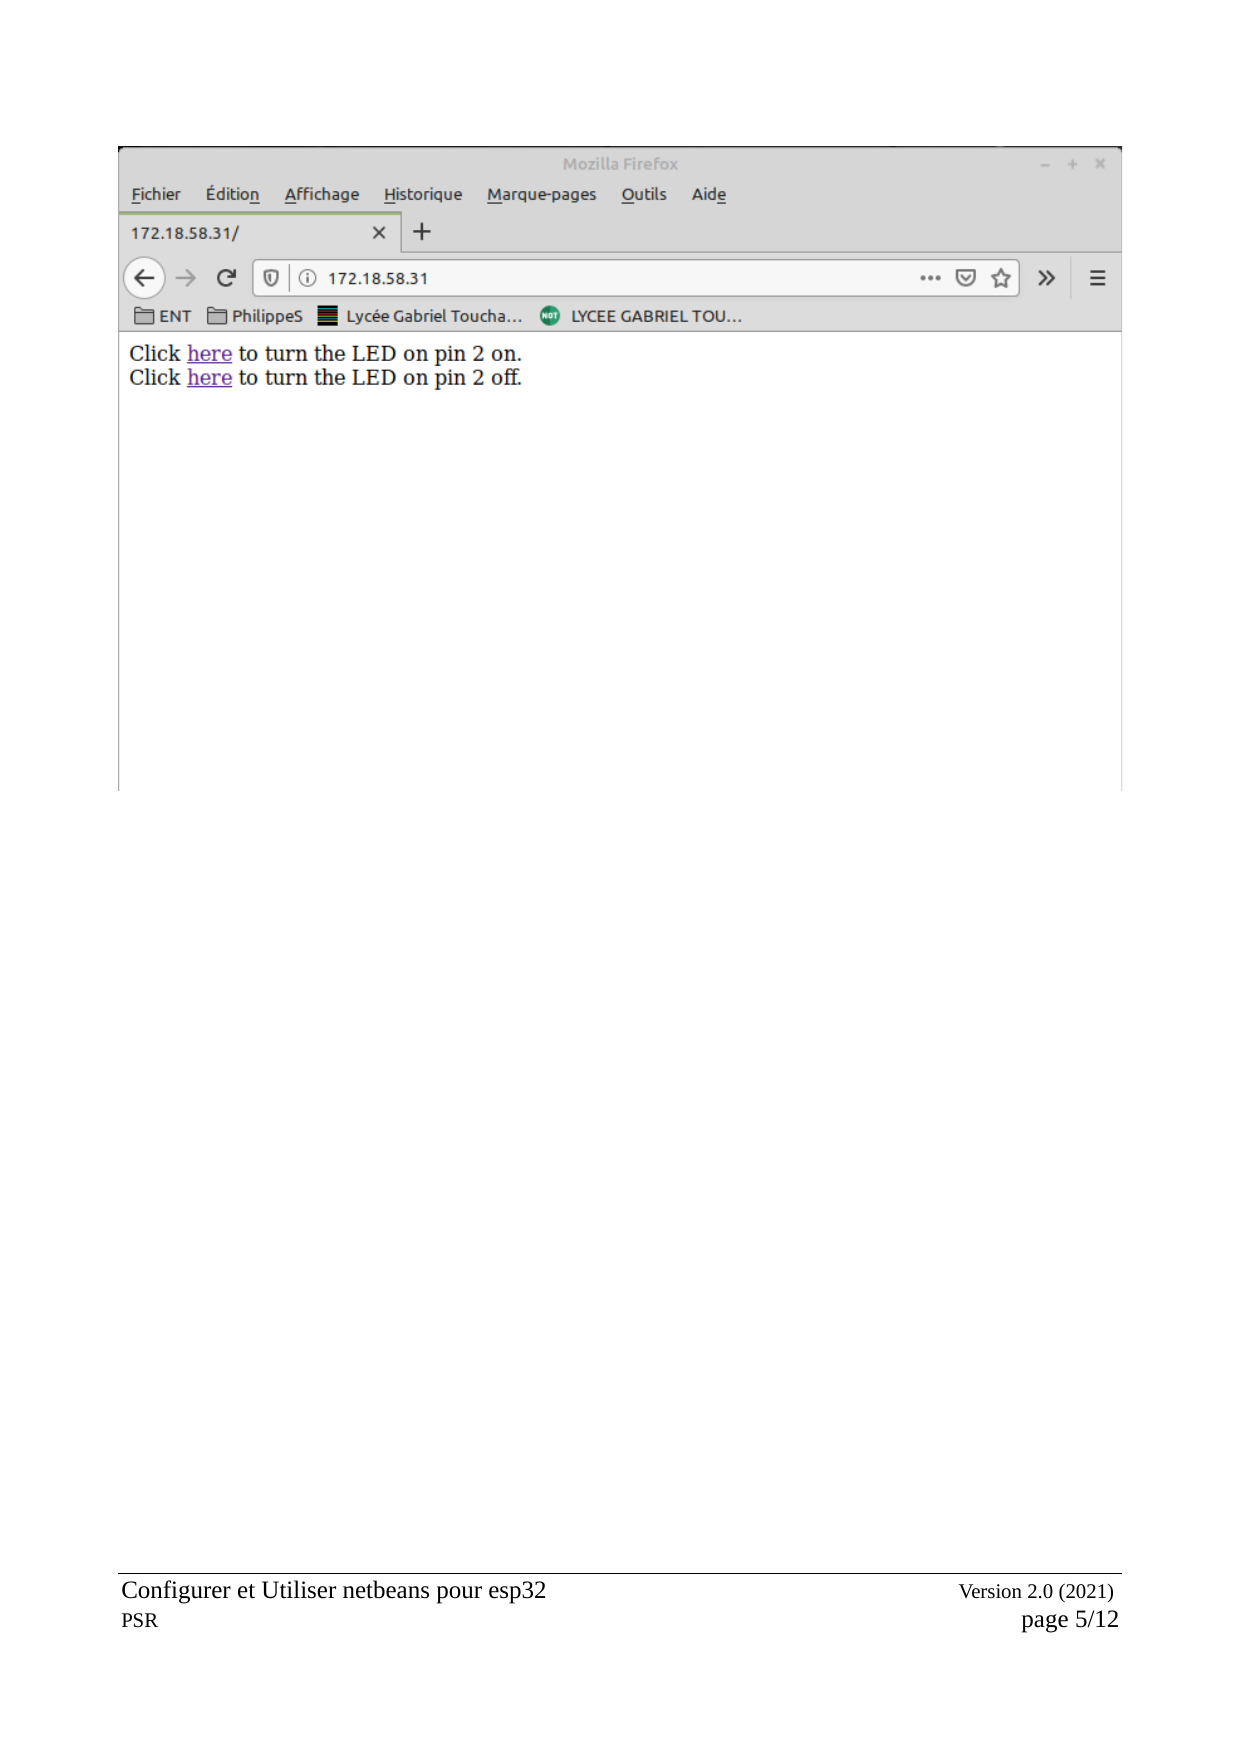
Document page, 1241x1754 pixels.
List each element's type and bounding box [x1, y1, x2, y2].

picture [118, 146, 1123, 791]
